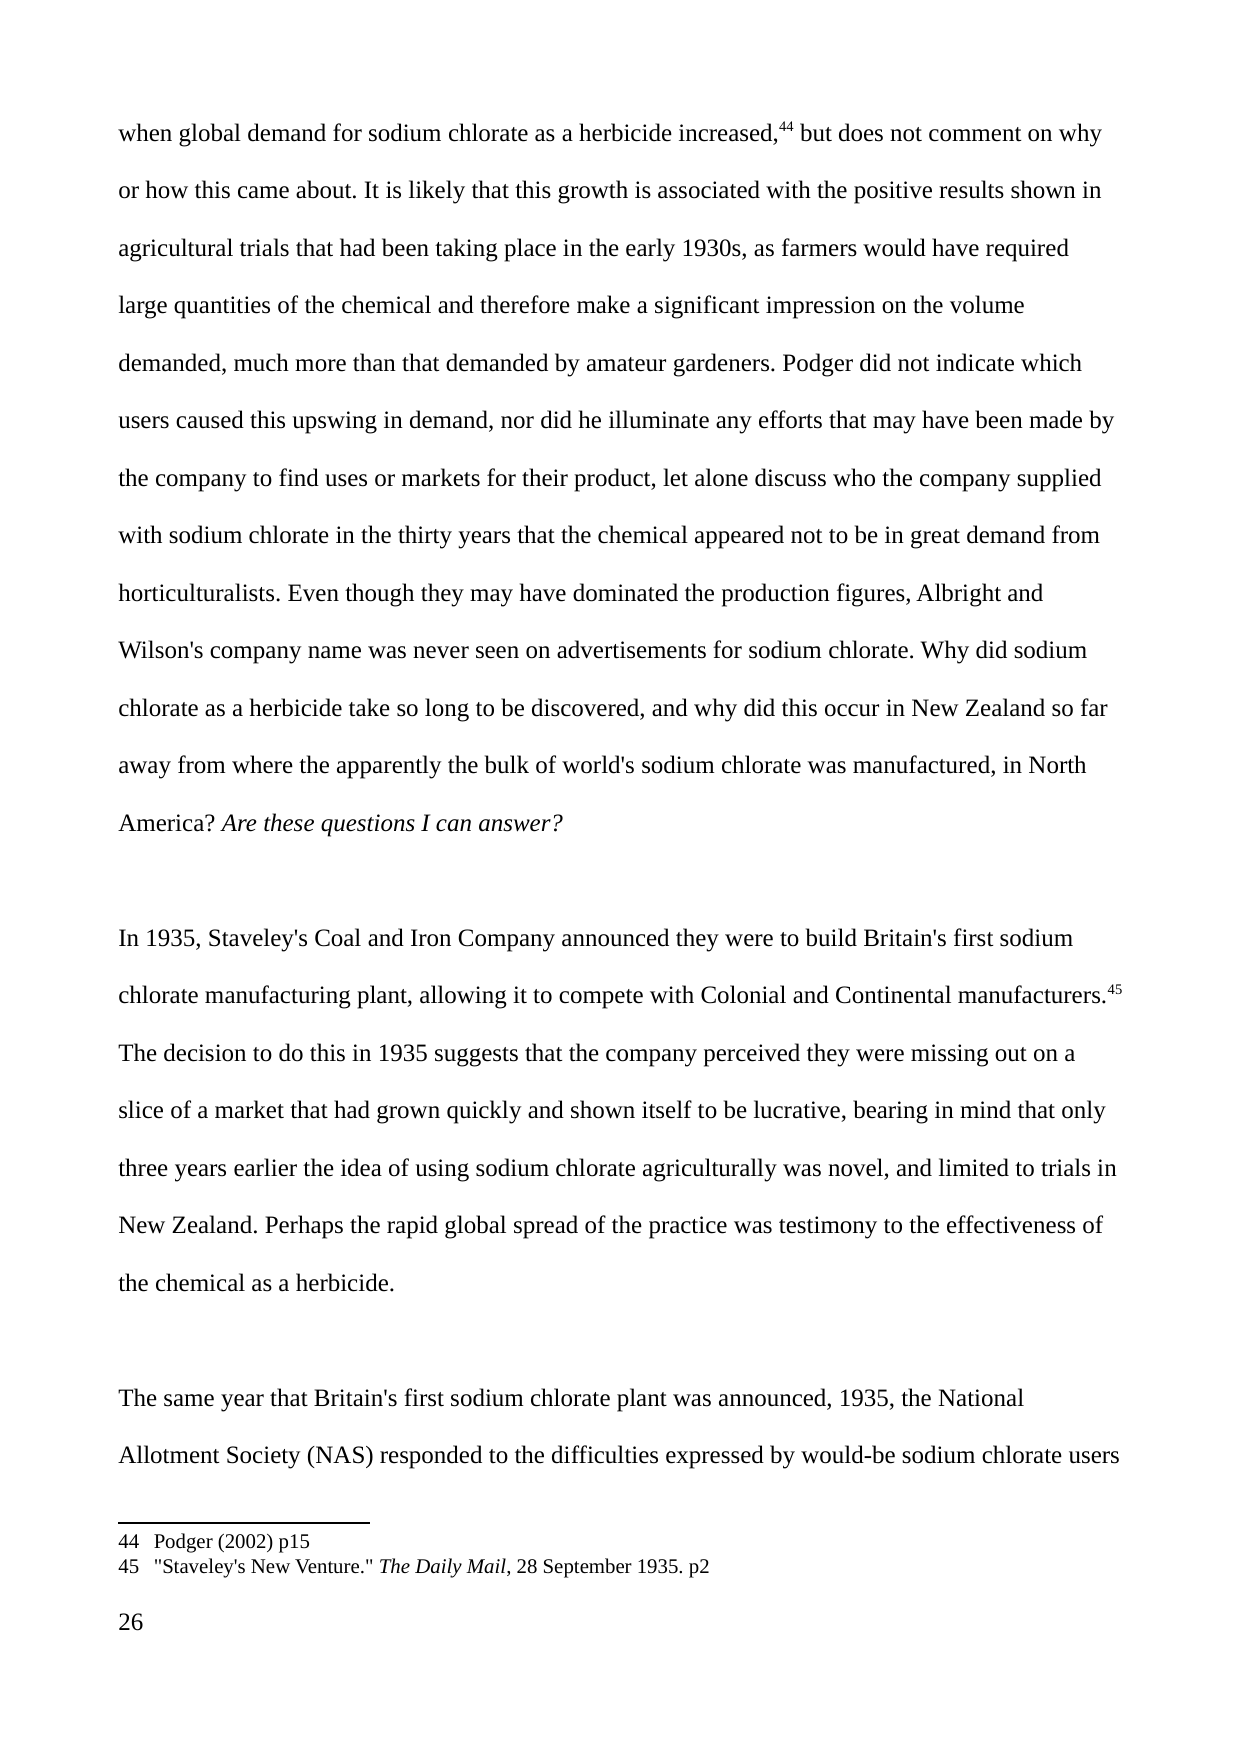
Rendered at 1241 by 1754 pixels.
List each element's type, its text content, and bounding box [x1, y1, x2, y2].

text Podger (2002) p15 [118, 1529, 1122, 1553]
text The same year that Britain's first sodium chlorate plant was announced, 1935, the National Allotment Society (NAS) responded to the difficulties expressed by would-be sodium chlorate users [118, 1383, 1122, 1469]
text "Staveley's New Venture." The Daily Mail, 28 September 1935. p2 [118, 1553, 1122, 1578]
text when global demand for sodium chlorate as a herbicide increased, but does not comment on why or how this came about. It is likely that this growth is associated with the positive results shown in agricultural trials that had been taking place in the early 1930s, as farmers would have required large quantities of the chemical and therefore make a significant impression on the volume demanded, much more than that demanded by amateur gardeners. Podger did not indicate which users caused this upswing in demand, nor did he illuminate any efforts that may have been made by the company to find uses or markets for their product, let alone discuss who the company supplied with sodium chlorate in the thirty years that the chemical appeared not to be in great demand from horticulturalists. Even though they may have dominated the production figures, Albright and Wilson's company name was never seen on advertisements for sodium chlorate. Why did sodium chlorate as a herbicide take so long to be discovered, and why did this occur in New Zealand so far away from where the apparently the bulk of world's sodium chlorate was manufactured, in North America? Are these questions I can answer? [118, 118, 1122, 837]
text In 1935, Staveley's Coal and Iron Company announced they were to build Britain's first sodium chlorate manufacturing plant, allowing it to compete with Colonial and Continental manufacturers. The decision to do this in 1935 suggests that the company perceived they were missing out on a slice of a market that had grown quickly and shown itself to be lucrative, bearing in mind that only three years earlier the idea of using sodium chlorate agriculturally was novel, and limited to trials in New Zealand. Perhaps the rapid global spread of the practice was testimony to the effectiveness of the chemical as a herbicide. [118, 923, 1122, 1297]
